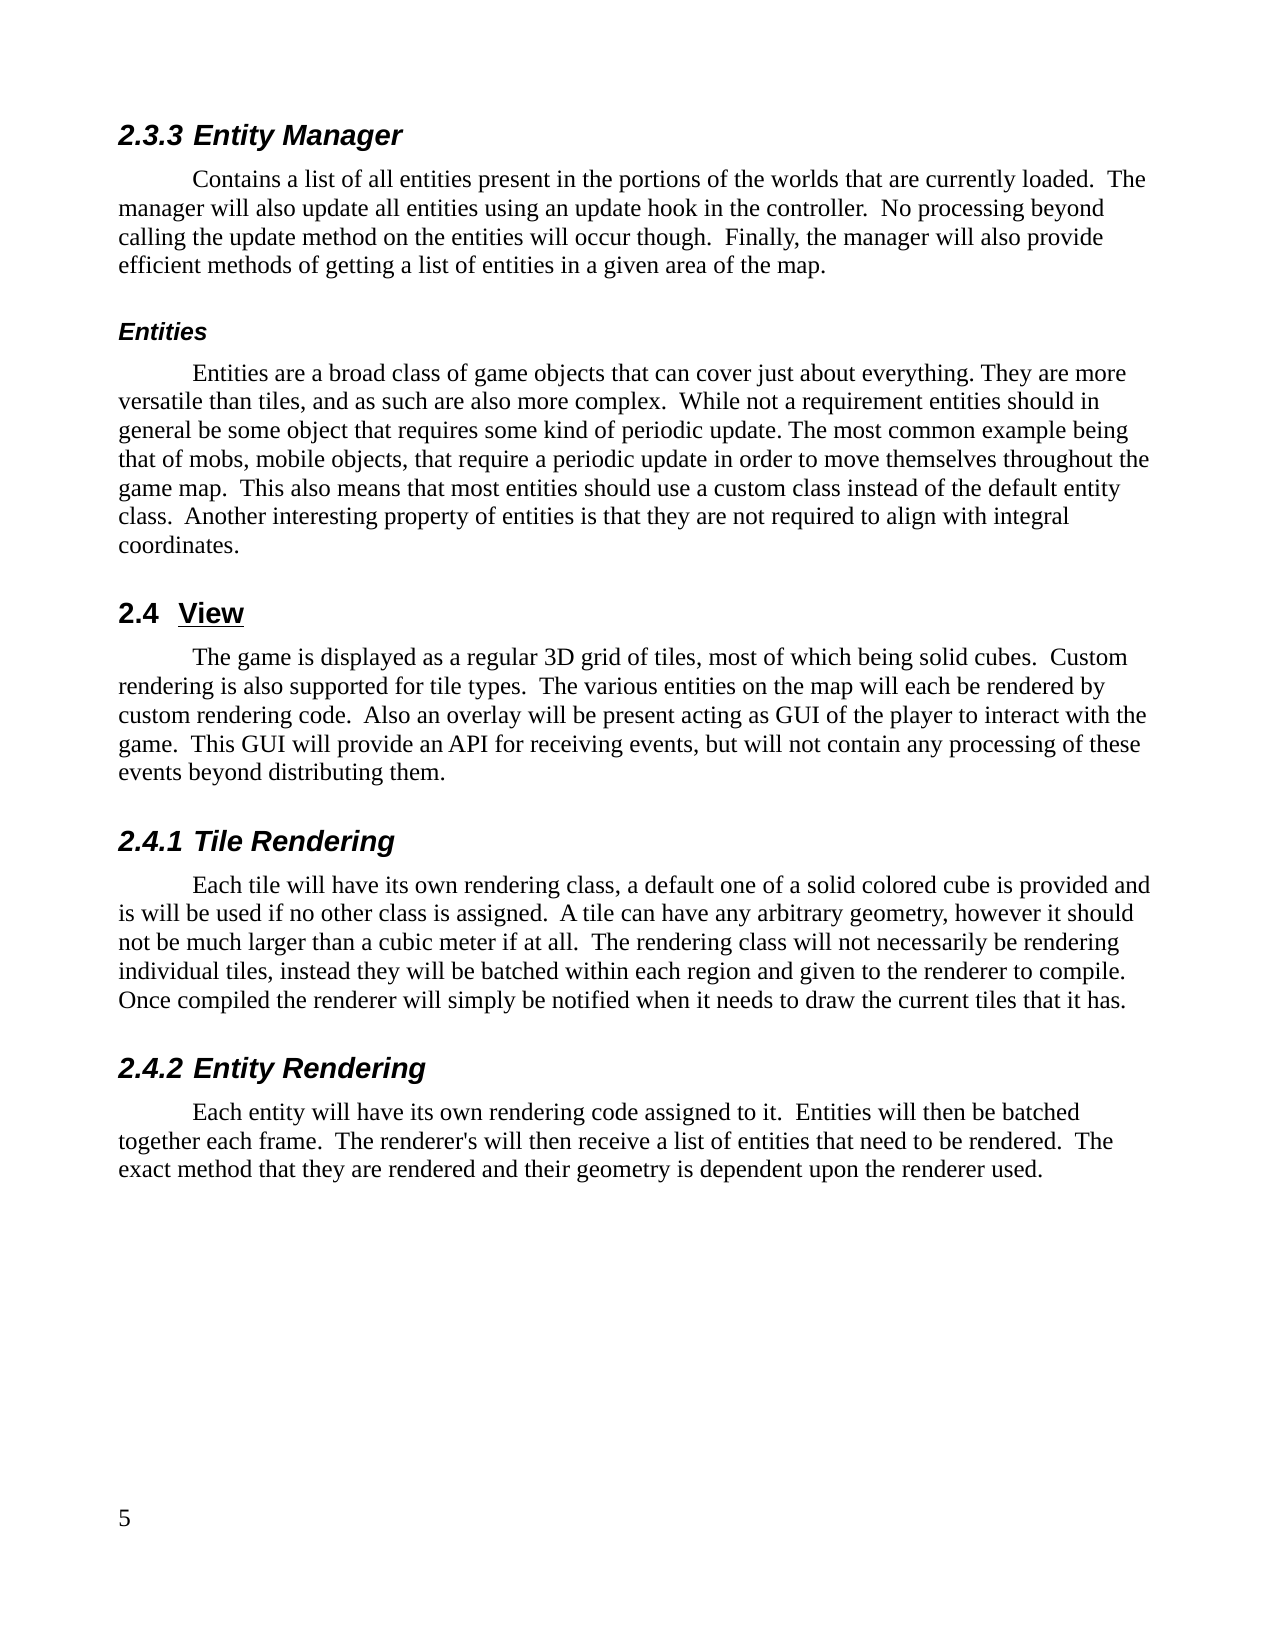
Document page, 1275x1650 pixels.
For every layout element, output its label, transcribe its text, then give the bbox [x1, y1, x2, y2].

subtitle View [118, 596, 1157, 630]
text Entities are a broad class of game objects that can cover just about everything. They are more versatile than tiles, and as such are also more complex. While not a requirement entities should in general be some object that requires some kind of periodic update. The most common example being that of mobs, mobile objects, that require a periodic update in order to move themselves throughout the game map. This also means that most entities should use a custom class instead of the default entity class. Another interesting property of entities is that they are not required to align with integral coordinates. [118, 358, 1157, 559]
subtitle Entities [118, 317, 1157, 345]
subtitle Entity Rendering [118, 1051, 1157, 1084]
subtitle Tile Rendering [118, 824, 1157, 857]
subtitle Entity Manager [118, 118, 1157, 152]
text Each entity will have its own rendering code assigned to it. Entities will then be batched together each frame. The renderer's will then receive a list of entities that need to be rendered. The exact method that they are rendered and their geometry is dependent upon the renderer used. [118, 1097, 1157, 1183]
text Contains a list of all entities present in the portions of the worlds that are currently loaded. The manager will also update all entities using an update hook in the controller. No processing beyond calling the update method on the entities will occur though. Finally, the manager will also provide efficient methods of getting a list of entities in a given area of the map. [118, 164, 1157, 279]
text Each tile will have its own rendering class, a default one of a solid colored cube is provided and is will be used if no other class is assigned. A tile can have any arbitrary geometry, however it should not be much larger than a cubic meter if at all. The rendering class will not necessarily be rendering individual tiles, instead they will be batched within each region and given to the renderer to compile. Once compiled the renderer will simply be notified when it needs to draw the current tiles that it has. [118, 870, 1157, 1013]
text The game is displayed as a regular 3D grid of tiles, most of which being solid cubes. Custom rendering is also supported for tile types. The various entities on the map will each be rendered by custom rendering code. Also an overlay will be present acting as GUI of the player to interact with the game. This GUI will provide an API for receiving events, but will not contain any processing of these events beyond distributing them. [118, 642, 1157, 786]
